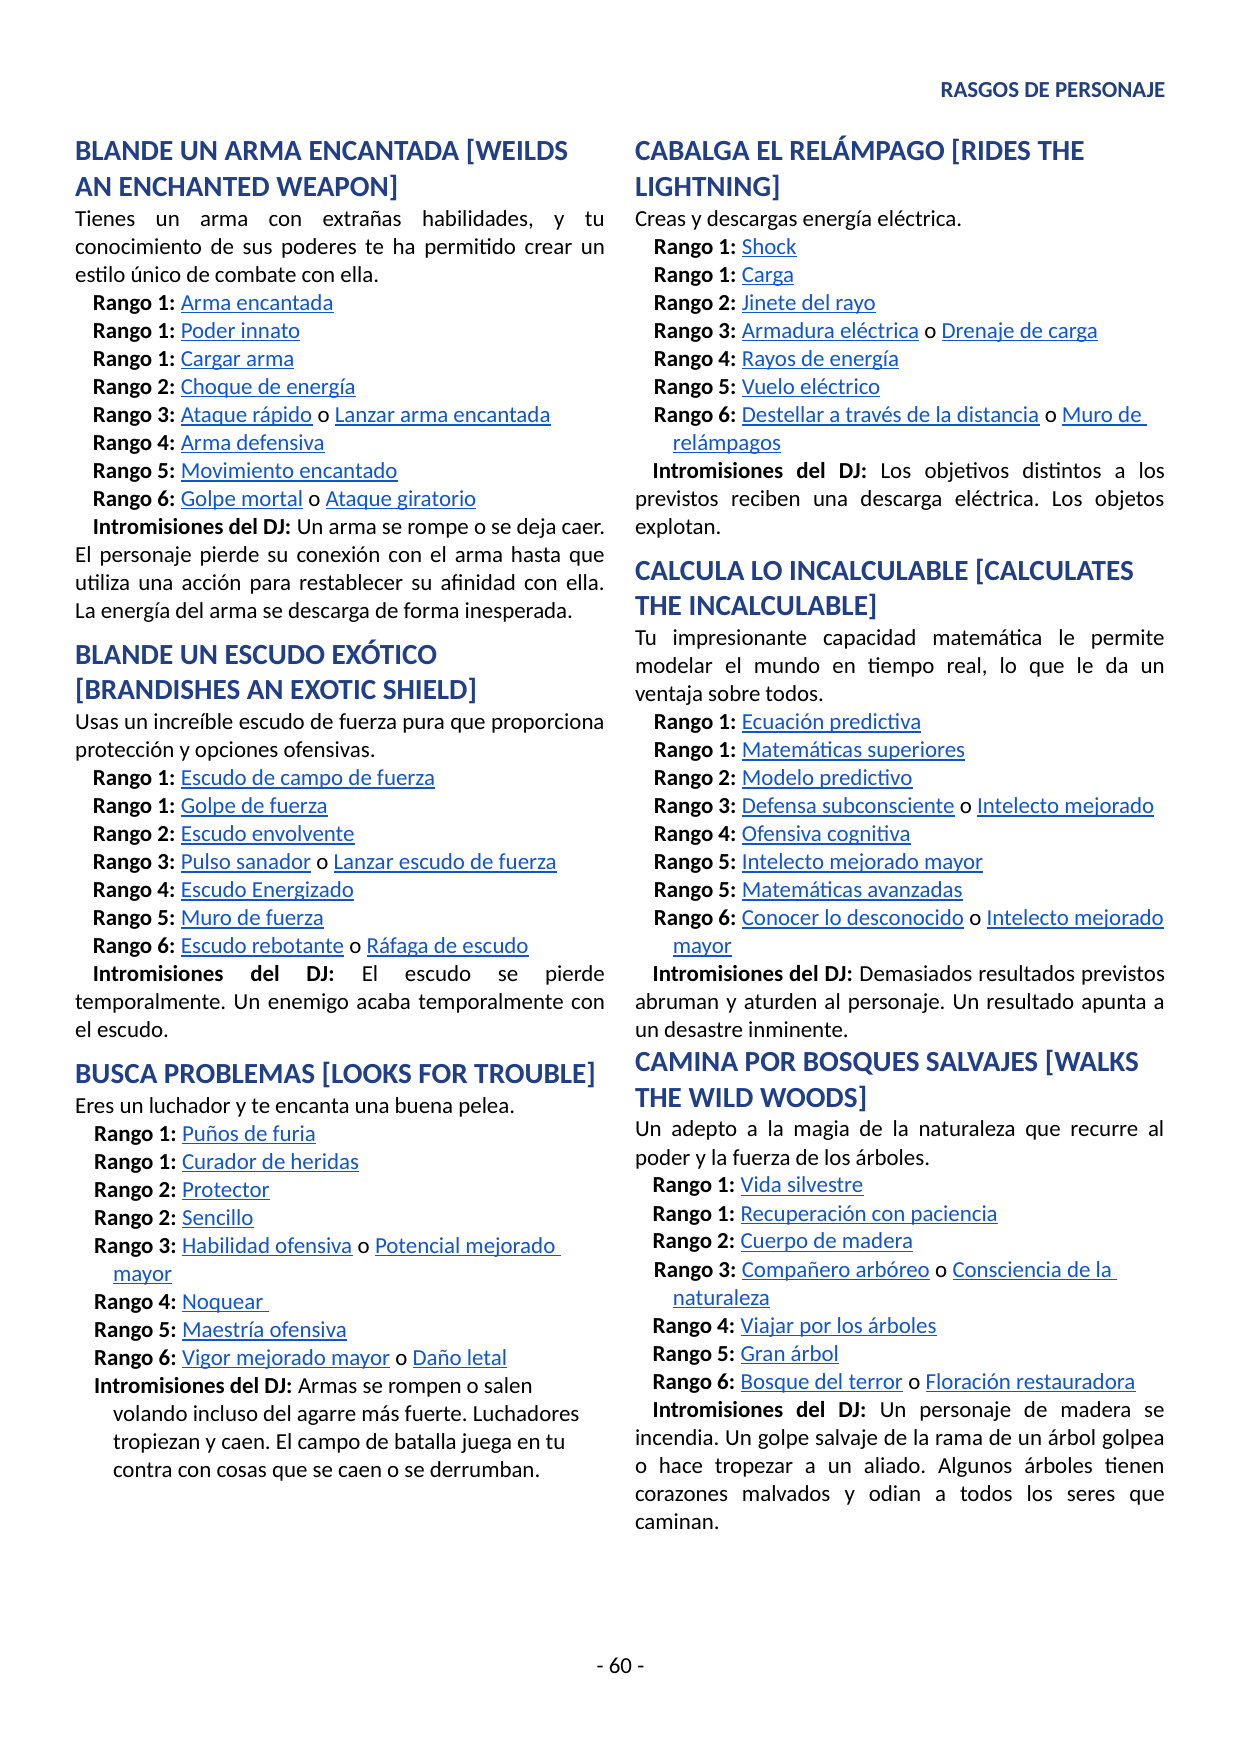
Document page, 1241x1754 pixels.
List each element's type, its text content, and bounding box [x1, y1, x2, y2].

text Rango 4: Rayos de energía [654, 344, 1165, 372]
text Rango 1: Cargar arma [75, 344, 605, 372]
text Rango 1: Escudo de campo de fuerza [75, 763, 605, 791]
text Rango 4: Escudo Energizado [75, 875, 605, 903]
text Rango 1: Curador de heridas [94, 1147, 605, 1175]
text Rango 2: Protector [94, 1175, 605, 1203]
text Rango 3: Pulso sanador o Lanzar escudo de fuerza [75, 847, 605, 875]
text Rango 4: Ofensiva cognitiva [654, 819, 1165, 847]
text Rango 1: Ecuación predictiva [654, 707, 1165, 735]
text Rango 6: Bosque del terror o Floración restauradora [635, 1367, 1165, 1395]
text Rango 6: Golpe mortal o Ataque giratorio [75, 484, 605, 512]
text Rango 2: Modelo predictivo [654, 763, 1165, 791]
text Rango 3: Ataque rápido o Lanzar arma encantada [75, 400, 605, 428]
text Rango 2: Cuerpo de madera [635, 1227, 1165, 1255]
subtitle Calcula lo incalculable [Calculates the Incalculable] [635, 552, 1165, 623]
text Intromisiones del DJ: El escudo se pierde temporalmente. Un enemigo acaba temporalmente con el escudo. [75, 959, 605, 1043]
text Rango 5: Movimiento encantado [75, 456, 605, 484]
text Intromisiones del DJ: Los objetivos distintos a los previstos reciben una descarga eléctrica. Los objetos explotan. [635, 456, 1165, 540]
subtitle Blande un escudo exótico [Brandishes an Exotic Shield] [75, 636, 605, 707]
text Rango 4: Noquear [94, 1287, 605, 1315]
text Usas un increíble escudo de fuerza pura que proporciona protección y opciones ofensivas. [75, 707, 605, 763]
text Rango 1: Puños de furia [94, 1119, 605, 1147]
text Rango 1: Recuperación con paciencia [635, 1199, 1165, 1227]
text Rango 5: Intelecto mejorado mayor [654, 847, 1165, 875]
text Intromisiones del DJ: Un arma se rompe o se deja caer. El personaje pierde su conexión con el arma hasta que utiliza una acción para restablecer su afinidad con ella. La energía del arma se descarga de forma inesperada. [75, 512, 605, 624]
text Intromisiones del DJ: Un personaje de madera se incendia. Un golpe salvaje de la rama de un árbol golpea o hace tropezar a un aliado. Algunos árboles tienen corazones malvados y odian a todos los seres que caminan. [635, 1395, 1165, 1535]
subtitle Busca problemas [Looks for Trouble] [75, 1055, 605, 1091]
text Rango 6: Conocer lo desconocido o Intelecto mejorado mayor [654, 903, 1165, 959]
text Rango 2: Choque de energía [75, 372, 605, 400]
text Rango 5: Muro de fuerza [75, 903, 605, 931]
text Rango 1: Arma encantada [75, 288, 605, 316]
text Rango 1: Carga [654, 260, 1165, 288]
text Rango 5: Vuelo eléctrico [654, 372, 1165, 400]
text Creas y descargas energía eléctrica. [635, 204, 1165, 232]
text Rango 5: Maestría ofensiva [94, 1315, 605, 1343]
text Tienes un arma con extrañas habilidades, y tu conocimiento de sus poderes te ha permitido crear un estilo único de combate con ella. [75, 204, 605, 288]
text Rango 1: Vida silvestre [635, 1171, 1165, 1199]
text Tu impresionante capacidad matemática le permite modelar el mundo en tiempo real, lo que le da un ventaja sobre todos. [635, 623, 1165, 707]
subtitle Blande un arma encantada [Weilds an Enchanted Weapon] [75, 132, 605, 204]
text Rango 4: Viajar por los árboles [635, 1311, 1165, 1339]
text Rango 1: Shock [654, 232, 1165, 260]
text Rango 2: Sencillo [94, 1203, 605, 1231]
text Rango 3: Defensa subconsciente o Intelecto mejorado [654, 791, 1165, 819]
text Eres un luchador y te encanta una buena pelea. [75, 1091, 605, 1119]
subtitle Camina por bosques salvajes [Walks the Wild Woods] [635, 1043, 1165, 1114]
subtitle Cabalga el relámpago [Rides the Lightning] [635, 132, 1165, 204]
text Rango 5: Matemáticas avanzadas [654, 875, 1165, 903]
text Rango 3: Compañero arbóreo o Consciencia de la naturaleza [654, 1255, 1165, 1311]
text Rango 1: Golpe de fuerza [75, 791, 605, 819]
text Rango 6: Vigor mejorado mayor o Daño letal [94, 1343, 605, 1371]
text Rango 5: Gran árbol [635, 1339, 1165, 1367]
text Intromisiones del DJ: Armas se rompen o salen volando incluso del agarre más fuerte. Luchadores tropiezan y caen. El campo de batalla juega en tu contra con cosas que se caen o se derrumban. [94, 1371, 605, 1483]
text Rango 1: Matemáticas superiores [654, 735, 1165, 763]
text Intromisiones del DJ: Demasiados resultados previstos abruman y aturden al personaje. Un resultado apunta a un desastre inminente. [635, 959, 1165, 1043]
text Rango 3: Habilidad ofensiva o Potencial mejorado mayor [94, 1231, 605, 1287]
text Rango 2: Jinete del rayo [654, 288, 1165, 316]
text Rango 1: Poder innato [75, 316, 605, 344]
text Rango 2: Escudo envolvente [75, 819, 605, 847]
text Rango 6: Escudo rebotante o Ráfaga de escudo [75, 931, 605, 959]
text Rango 3: Armadura eléctrica o Drenaje de carga [654, 316, 1165, 344]
text Rango 4: Arma defensiva [75, 428, 605, 456]
text Un adepto a la magia de la naturaleza que recurre al poder y la fuerza de los árboles. [635, 1114, 1165, 1171]
text Rango 6: Destellar a través de la distancia o Muro de relámpagos [654, 400, 1165, 456]
